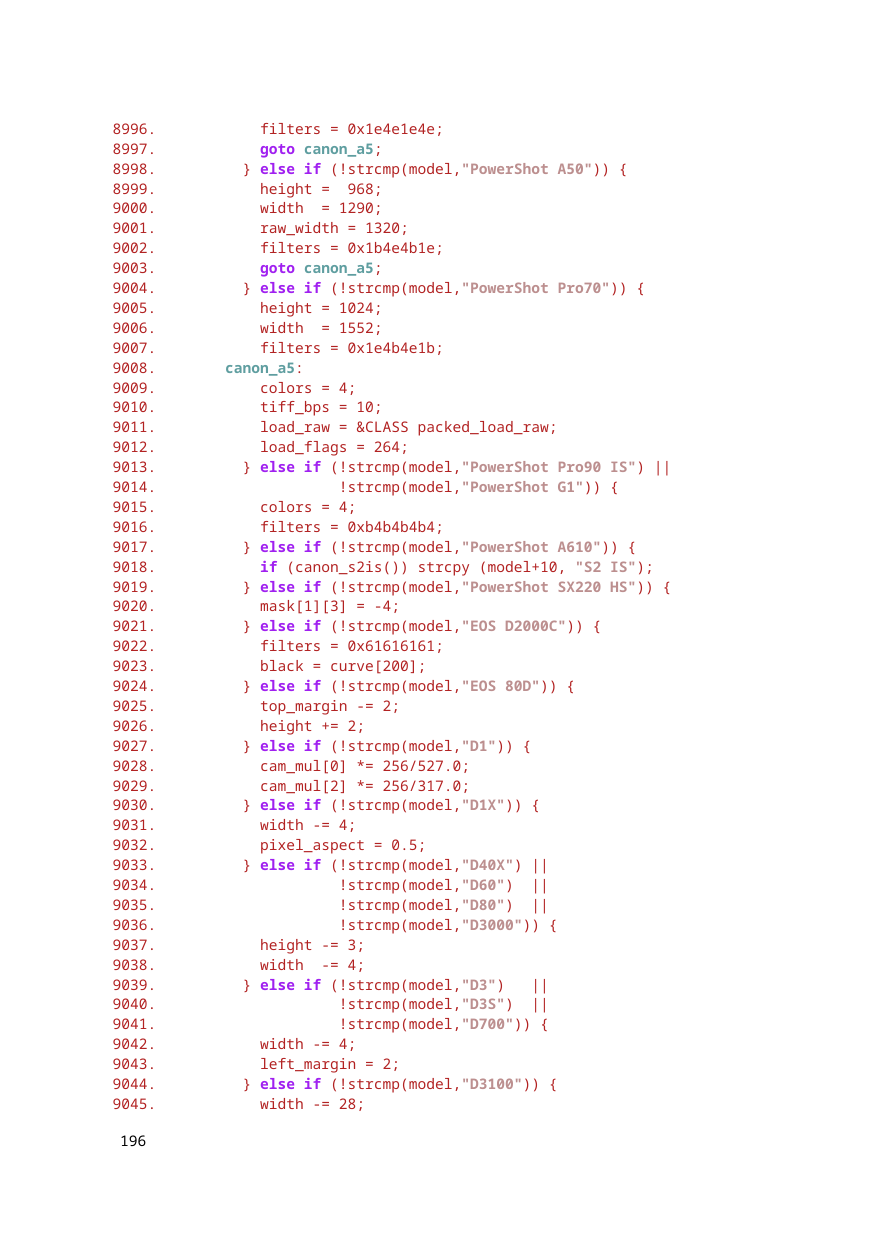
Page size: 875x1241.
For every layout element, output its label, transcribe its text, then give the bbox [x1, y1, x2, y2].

list top_margin -= 2; [112, 696, 799, 716]
list black = curve[200]; [112, 656, 799, 676]
list !strcmp(model,"D60") || [112, 875, 799, 895]
list } else if (!strcmp(model,"EOS 80D")) { [112, 676, 799, 696]
list left_margin = 2; [112, 1054, 799, 1074]
list } else if (!strcmp(model,"D1X")) { [112, 795, 799, 815]
list width = 1552; [112, 318, 799, 338]
list height = 1024; [112, 298, 799, 318]
list } else if (!strcmp(model,"PowerShot A610")) { [112, 537, 799, 556]
list !strcmp(model,"D80") || [112, 895, 799, 914]
list load_raw = &CLASS packed_load_raw; [112, 417, 799, 437]
list canon_a5: [112, 357, 799, 377]
list if (canon_s2is()) strcpy (model+10, "S2 IS"); [112, 556, 799, 576]
list filters = 0x61616161; [112, 636, 799, 656]
list cam_mul[2] *= 256/317.0; [112, 775, 799, 795]
list cam_mul[0] *= 256/527.0; [112, 755, 799, 775]
list !strcmp(model,"D700")) { [112, 1014, 799, 1034]
list } else if (!strcmp(model,"D3") || [112, 974, 799, 994]
list width -= 4; [112, 815, 799, 835]
list } else if (!strcmp(model,"D1")) { [112, 736, 799, 755]
list pixel_aspect = 0.5; [112, 835, 799, 855]
list colors = 4; [112, 497, 799, 517]
list raw_width = 1320; [112, 218, 799, 238]
list goto canon_a5; [112, 139, 799, 158]
list colors = 4; [112, 377, 799, 397]
list height += 2; [112, 716, 799, 736]
list } else if (!strcmp(model,"D40X") || [112, 855, 799, 875]
list } else if (!strcmp(model,"PowerShot A50")) { [112, 158, 799, 178]
list filters = 0x1e4e1e4e; [112, 119, 799, 139]
list filters = 0x1b4e4b1e; [112, 238, 799, 258]
list filters = 0xb4b4b4b4; [112, 517, 799, 537]
list tiff_bps = 10; [112, 397, 799, 417]
list } else if (!strcmp(model,"PowerShot Pro70")) { [112, 278, 799, 298]
list !strcmp(model,"PowerShot G1")) { [112, 477, 799, 497]
list width -= 4; [112, 1034, 799, 1054]
list } else if (!strcmp(model,"PowerShot SX220 HS")) { [112, 576, 799, 596]
list } else if (!strcmp(model,"D3100")) { [112, 1074, 799, 1094]
list width = 1290; [112, 198, 799, 218]
list filters = 0x1e4b4e1b; [112, 338, 799, 357]
list mask[1][3] = -4; [112, 596, 799, 616]
list !strcmp(model,"D3000")) { [112, 914, 799, 934]
list height = 968; [112, 178, 799, 198]
list !strcmp(model,"D3S") || [112, 994, 799, 1014]
list load_flags = 264; [112, 437, 799, 457]
list } else if (!strcmp(model,"EOS D2000C")) { [112, 616, 799, 636]
list height -= 3; [112, 934, 799, 954]
list width -= 4; [112, 954, 799, 974]
list } else if (!strcmp(model,"PowerShot Pro90 IS") || [112, 457, 799, 477]
list goto canon_a5; [112, 258, 799, 278]
list width -= 28; [112, 1094, 799, 1113]
